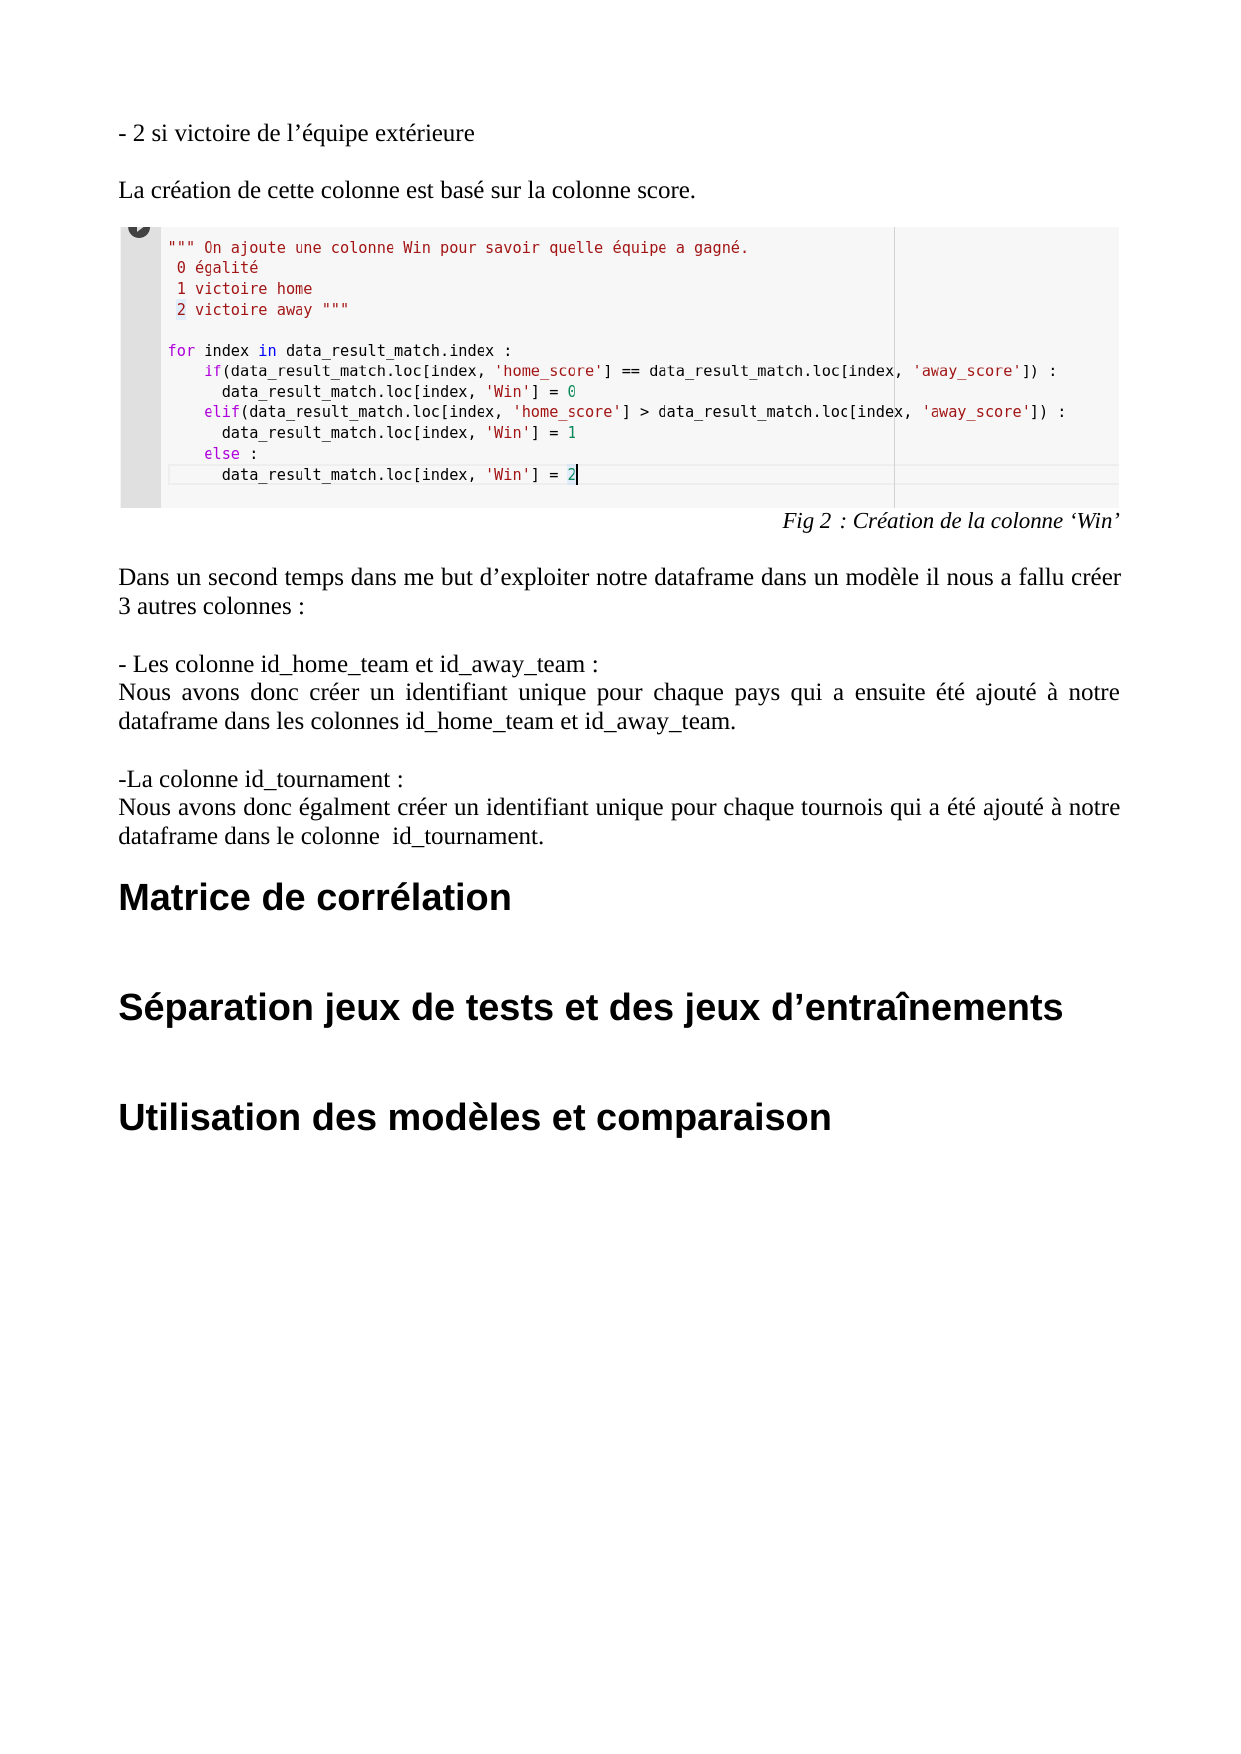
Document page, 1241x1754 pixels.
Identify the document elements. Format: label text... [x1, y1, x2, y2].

text - Les colonne id_home_team et id_away_team : [118, 649, 1122, 677]
picture [120, 227, 1119, 508]
subtitle Séparation jeux de tests et des jeux d’entraînements [118, 985, 1122, 1028]
text La création de cette colonne est basé sur la colonne score. [118, 176, 1122, 204]
subtitle Matrice de corrélation [118, 875, 1122, 918]
text Dans un second temps dans me but d’exploiter notre dataframe dans un modèle il nous a fallu créer 3 autres colonnes : [118, 562, 1122, 620]
text -La colonne id_tournament : [118, 764, 1122, 792]
text Nous avons donc créer un identifiant unique pour chaque pays qui a ensuite été ajouté à notre dataframe dans les colonnes id_home_team et id_away_team. [118, 677, 1122, 735]
text Fig 2 : Création de la colonne ‘Win’ [118, 204, 1122, 534]
subtitle Utilisation des modèles et comparaison [118, 1095, 1122, 1138]
text Nous avons donc égalment créer un identifiant unique pour chaque tournois qui a été ajouté à notre dataframe dans le colonne id_tournament. [118, 792, 1122, 850]
text - 2 si victoire de l’équipe extérieure [118, 118, 1122, 147]
